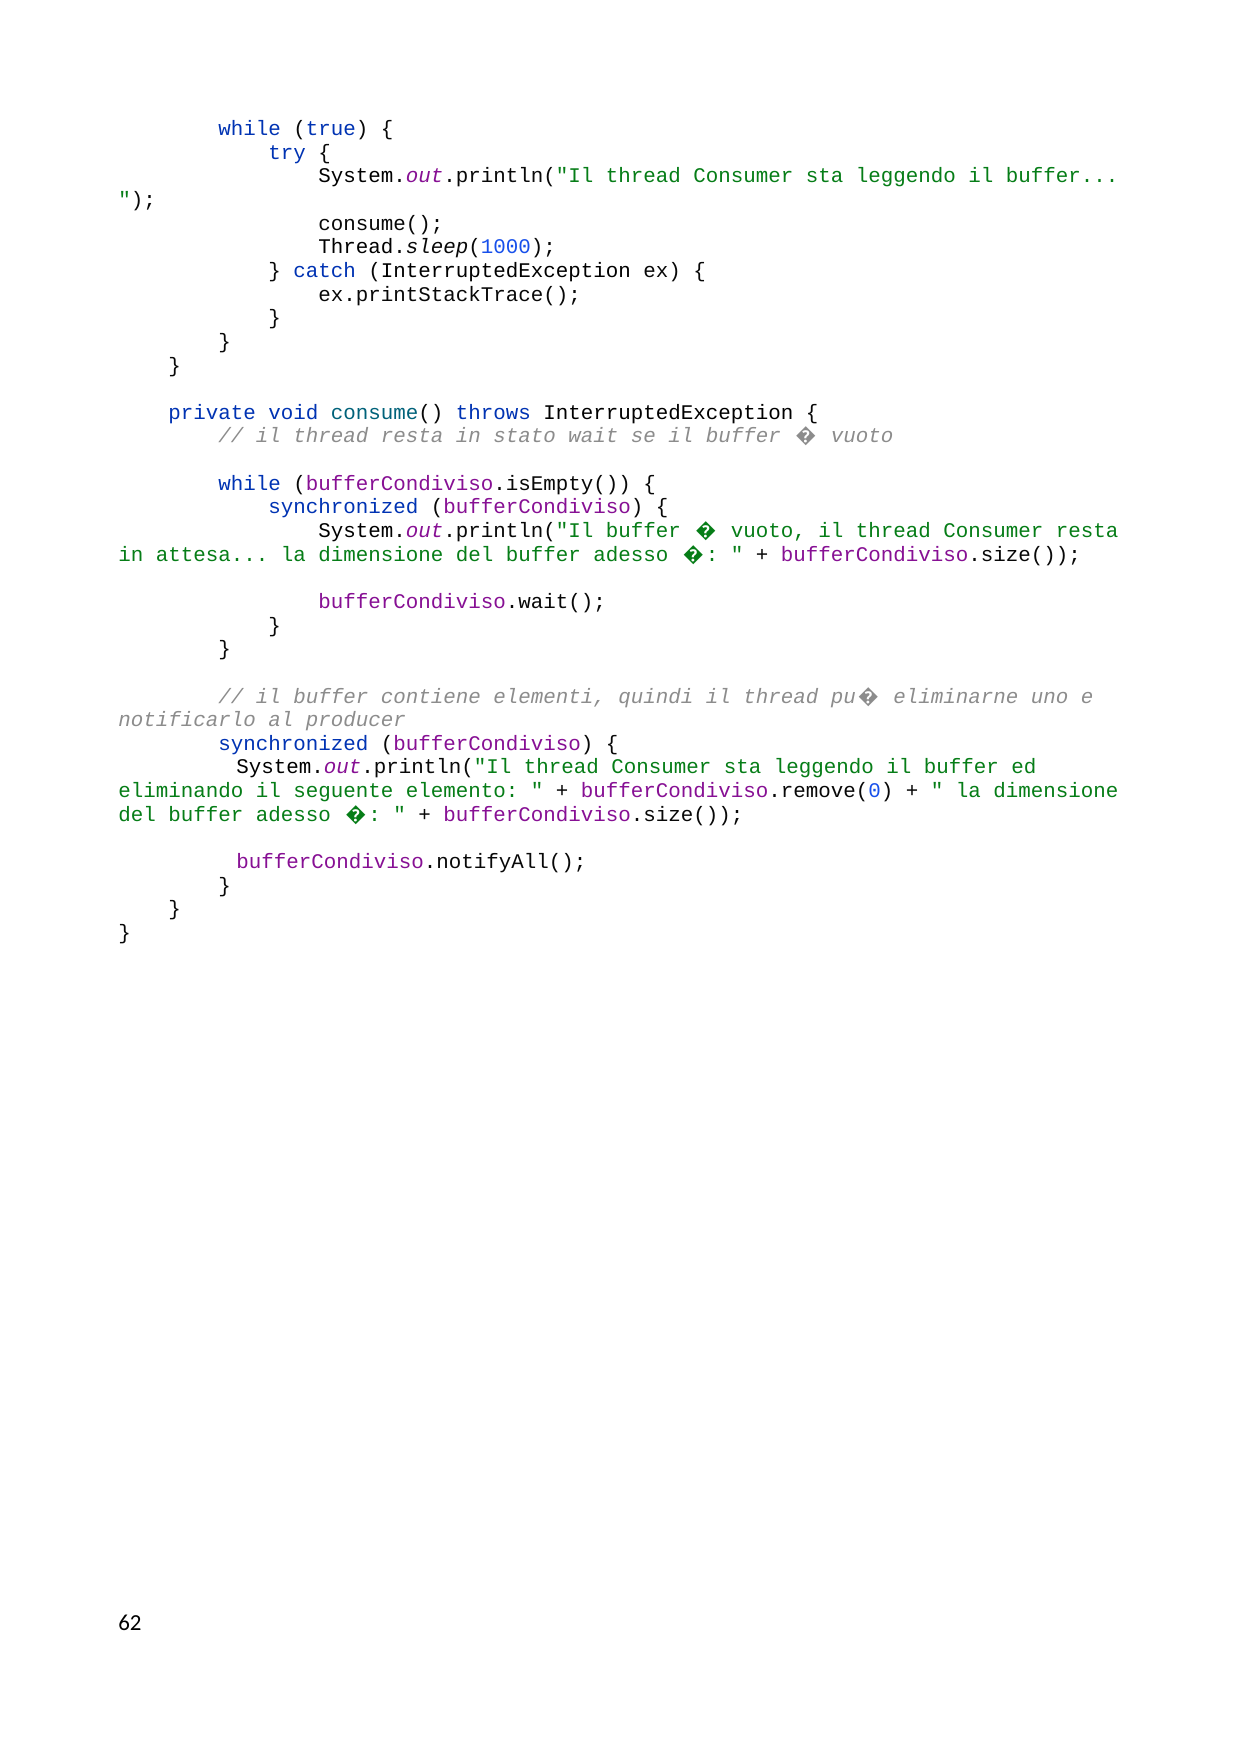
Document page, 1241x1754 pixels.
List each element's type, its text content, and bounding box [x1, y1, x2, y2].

text while (true) { try { System.out.println("Il thread Consumer sta leggendo il buffer... "); consume(); Thread.sleep(1000); } catch (InterruptedException ex) { ex.printStackTrace(); } } } private void consume() throws InterruptedException { // il thread resta in stato wait se il buffer � vuoto while (bufferCondiviso.isEmpty()) { synchronized (bufferCondiviso) { System.out.println("Il buffer � vuoto, il thread Consumer resta in attesa... la dimensione del buffer adesso �: " + bufferCondiviso.size()); bufferCondiviso.wait(); } } // il buffer contiene elementi, quindi il thread pu� eliminarne uno e notificarlo al producer synchronized (bufferCondiviso) { System.out.println("Il thread Consumer sta leggendo il buffer ed eliminando il seguente elemento: " + bufferCondiviso.remove(0) + " la dimensione del buffer adesso �: " + bufferCondiviso.size()); bufferCondiviso.notifyAll(); } } } [118, 118, 1122, 946]
